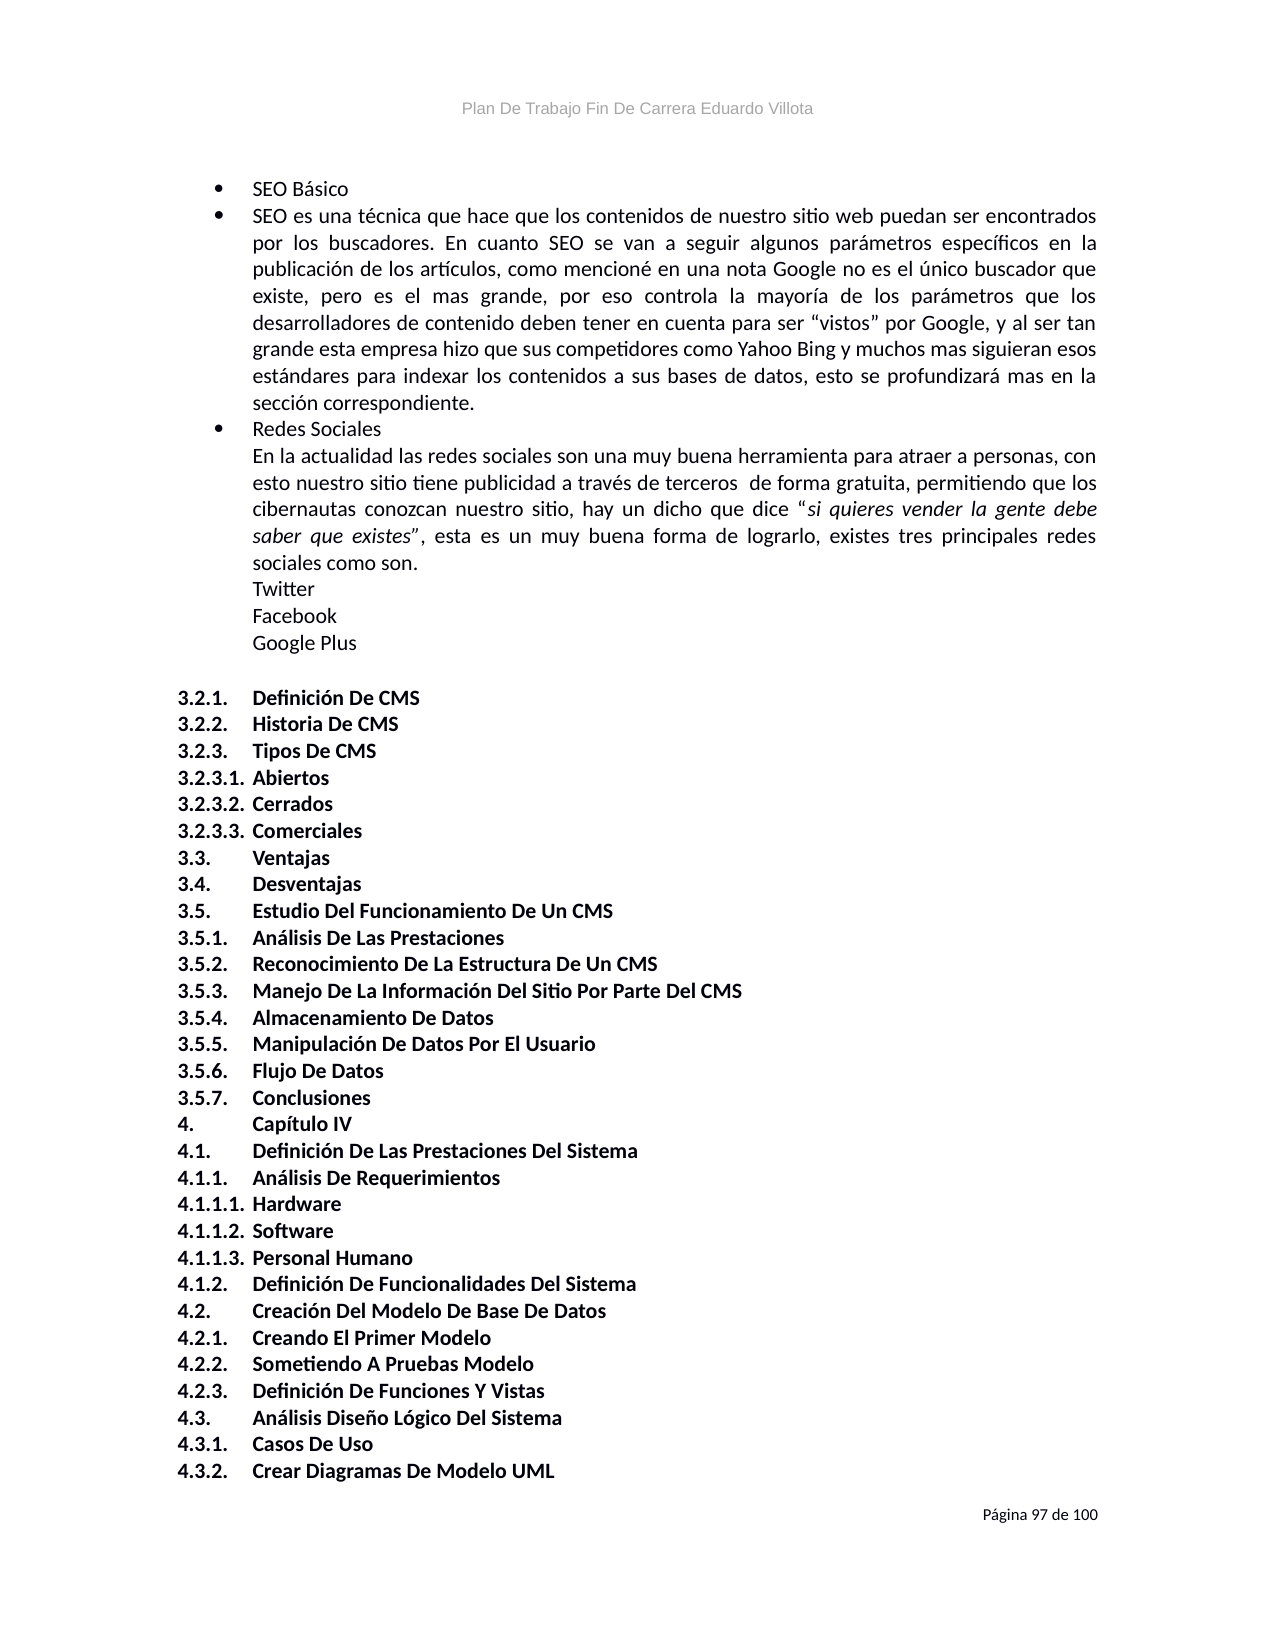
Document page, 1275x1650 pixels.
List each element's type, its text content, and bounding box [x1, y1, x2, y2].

text 3.2.3.3. Comerciales [177, 817, 1098, 844]
text 4.2.3. Definición De Funciones Y Vistas [177, 1377, 1098, 1404]
text 3.5. Estudio Del Funcionamiento De Un CMS [177, 897, 1098, 924]
text 4.1.1.2. Software [177, 1217, 1098, 1244]
text 4.1. Definición De Las Prestaciones Del Sistema [177, 1137, 1098, 1164]
list Facebook [252, 602, 1098, 629]
text 4. Capítulo IV [177, 1110, 1098, 1137]
text 3.2.3.1. Abiertos [177, 764, 1098, 790]
text 4.3.2. Crear Diagramas De Modelo UML [177, 1457, 1098, 1484]
text 4.2. Creación Del Modelo De Base De Datos [177, 1297, 1098, 1324]
text 4.2.2. Sometiendo A Pruebas Modelo [177, 1350, 1098, 1377]
text 4.3.1. Casos De Uso [177, 1430, 1098, 1457]
list SEO Básico [215, 176, 1098, 202]
text 3.2.3.2. Cerrados [177, 790, 1098, 817]
text 4.3. Análisis Diseño Lógico Del Sistema [177, 1404, 1098, 1430]
text 4.1.1. Análisis De Requerimientos [177, 1164, 1098, 1190]
text 3.4. Desventajas [177, 870, 1098, 897]
text 3.5.3. Manejo De La Información Del Sitio Por Parte Del CMS [177, 977, 1098, 1004]
text 4.1.2. Definición De Funcionalidades Del Sistema [177, 1270, 1098, 1297]
text 3.3. Ventajas [177, 844, 1098, 870]
text 3.5.7. Conclusiones [177, 1084, 1098, 1110]
text 3.5.6. Flujo De Datos [177, 1057, 1098, 1084]
list En la actualidad las redes sociales son una muy buena herramienta para atraer a personas, con esto nuestro sitio tiene publicidad a través de terceros de forma gratuita, permitiendo que los cibernautas conozcan nuestro sitio, hay un dicho que dice “si quieres vender la gente debe saber que existes”, esta es un muy buena forma de lograrlo, existes tres principales redes sociales como son. [252, 442, 1098, 576]
text 3.2.2. Historia De CMS [177, 710, 1098, 737]
text 4.1.1.3. Personal Humano [177, 1244, 1098, 1270]
text 4.2.1. Creando El Primer Modelo [177, 1324, 1098, 1350]
text 3.5.2. Reconocimiento De La Estructura De Un CMS [177, 950, 1098, 977]
list Google Plus [252, 629, 1098, 656]
text 3.2.1. Definición De CMS [177, 684, 1098, 710]
list Redes Sociales [215, 416, 1098, 442]
text 3.2.3. Tipos De CMS [177, 737, 1098, 764]
text 4.1.1.1. Hardware [177, 1190, 1098, 1217]
text 3.5.1. Análisis De Las Prestaciones [177, 924, 1098, 950]
list Twitter [252, 576, 1098, 602]
text 3.5.4. Almacenamiento De Datos [177, 1004, 1098, 1030]
list SEO es una técnica que hace que los contenidos de nuestro sitio web puedan ser encontrados por los buscadores. En cuanto SEO se van a seguir algunos parámetros específicos en la publicación de los artículos, como mencioné en una nota Google no es el único buscador que existe, pero es el mas grande, por eso controla la mayoría de los parámetros que los desarrolladores de contenido deben tener en cuenta para ser “vistos” por Google, y al ser tan grande esta empresa hizo que sus competidores como Yahoo Bing y muchos mas siguieran esos estándares para indexar los contenidos a sus bases de datos, esto se profundizará mas en la sección correspondiente. [215, 202, 1098, 416]
text 3.5.5. Manipulación De Datos Por El Usuario [177, 1030, 1098, 1057]
